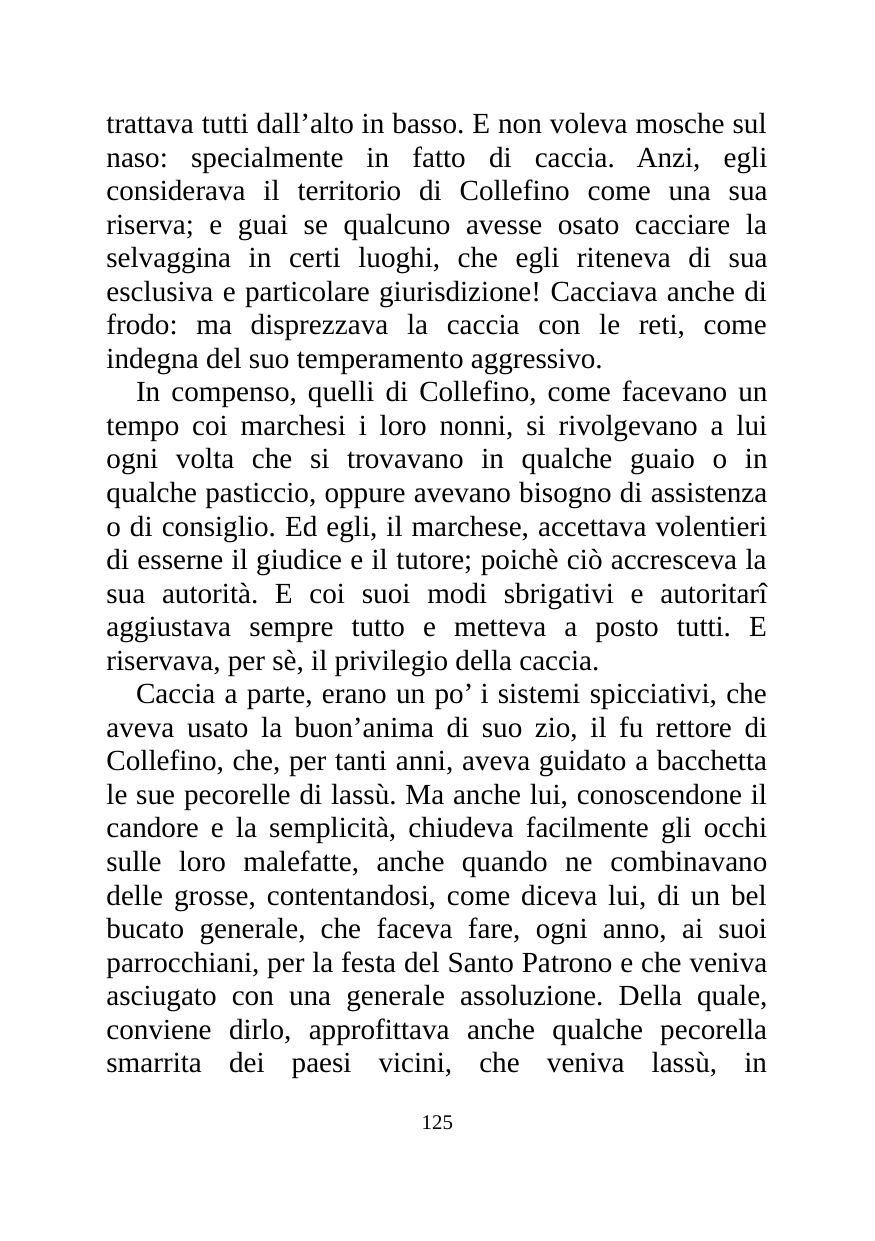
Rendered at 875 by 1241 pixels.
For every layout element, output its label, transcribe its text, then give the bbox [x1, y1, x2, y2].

text trattava tutti dall’alto in basso. E non voleva mosche sul naso: specialmente in fatto di caccia. Anzi, egli considerava il territorio di Collefino come una sua riserva; e guai se qualcuno avesse osato cacciare la selvaggina in certi luoghi, che egli riteneva di sua esclusiva e particolare giurisdizione! Cacciava anche di frodo: ma disprezzava la caccia con le reti, come indegna del suo temperamento aggressivo. [106, 106, 768, 374]
text In compenso, quelli di Collefino, come facevano un tempo coi marchesi i loro nonni, si rivolgevano a lui ogni volta che si trovavano in qualche guaio o in qualche pasticcio, oppure avevano bisogno di assistenza o di consiglio. Ed egli, il marchese, accettava volentieri di esserne il giudice e il tutore; poichè ciò accresceva la sua autorità. E coi suoi modi sbrigativi e autoritarî aggiustava sempre tutto e metteva a posto tutti. E riservava, per sè, il privilegio della caccia. [106, 374, 768, 676]
text Caccia a parte, erano un po’ i sistemi spicciativi, che aveva usato la buon’anima di suo zio, il fu rettore di Collefino, che, per tanti anni, aveva guidato a bacchetta le sue pecorelle di lassù. Ma anche lui, conoscendone il candore e la semplicità, chiudeva facilmente gli occhi sulle loro malefatte, anche quando ne combinavano delle grosse, contentandosi, come diceva lui, di un bel bucato generale, che faceva fare, ogni anno, ai suoi parrocchiani, per la festa del Santo Patrono e che veniva asciugato con una generale assoluzione. Della quale, conviene dirlo, approfittava anche qualche pecorella smarrita dei paesi vicini, che veniva lassù, in [106, 676, 768, 1079]
